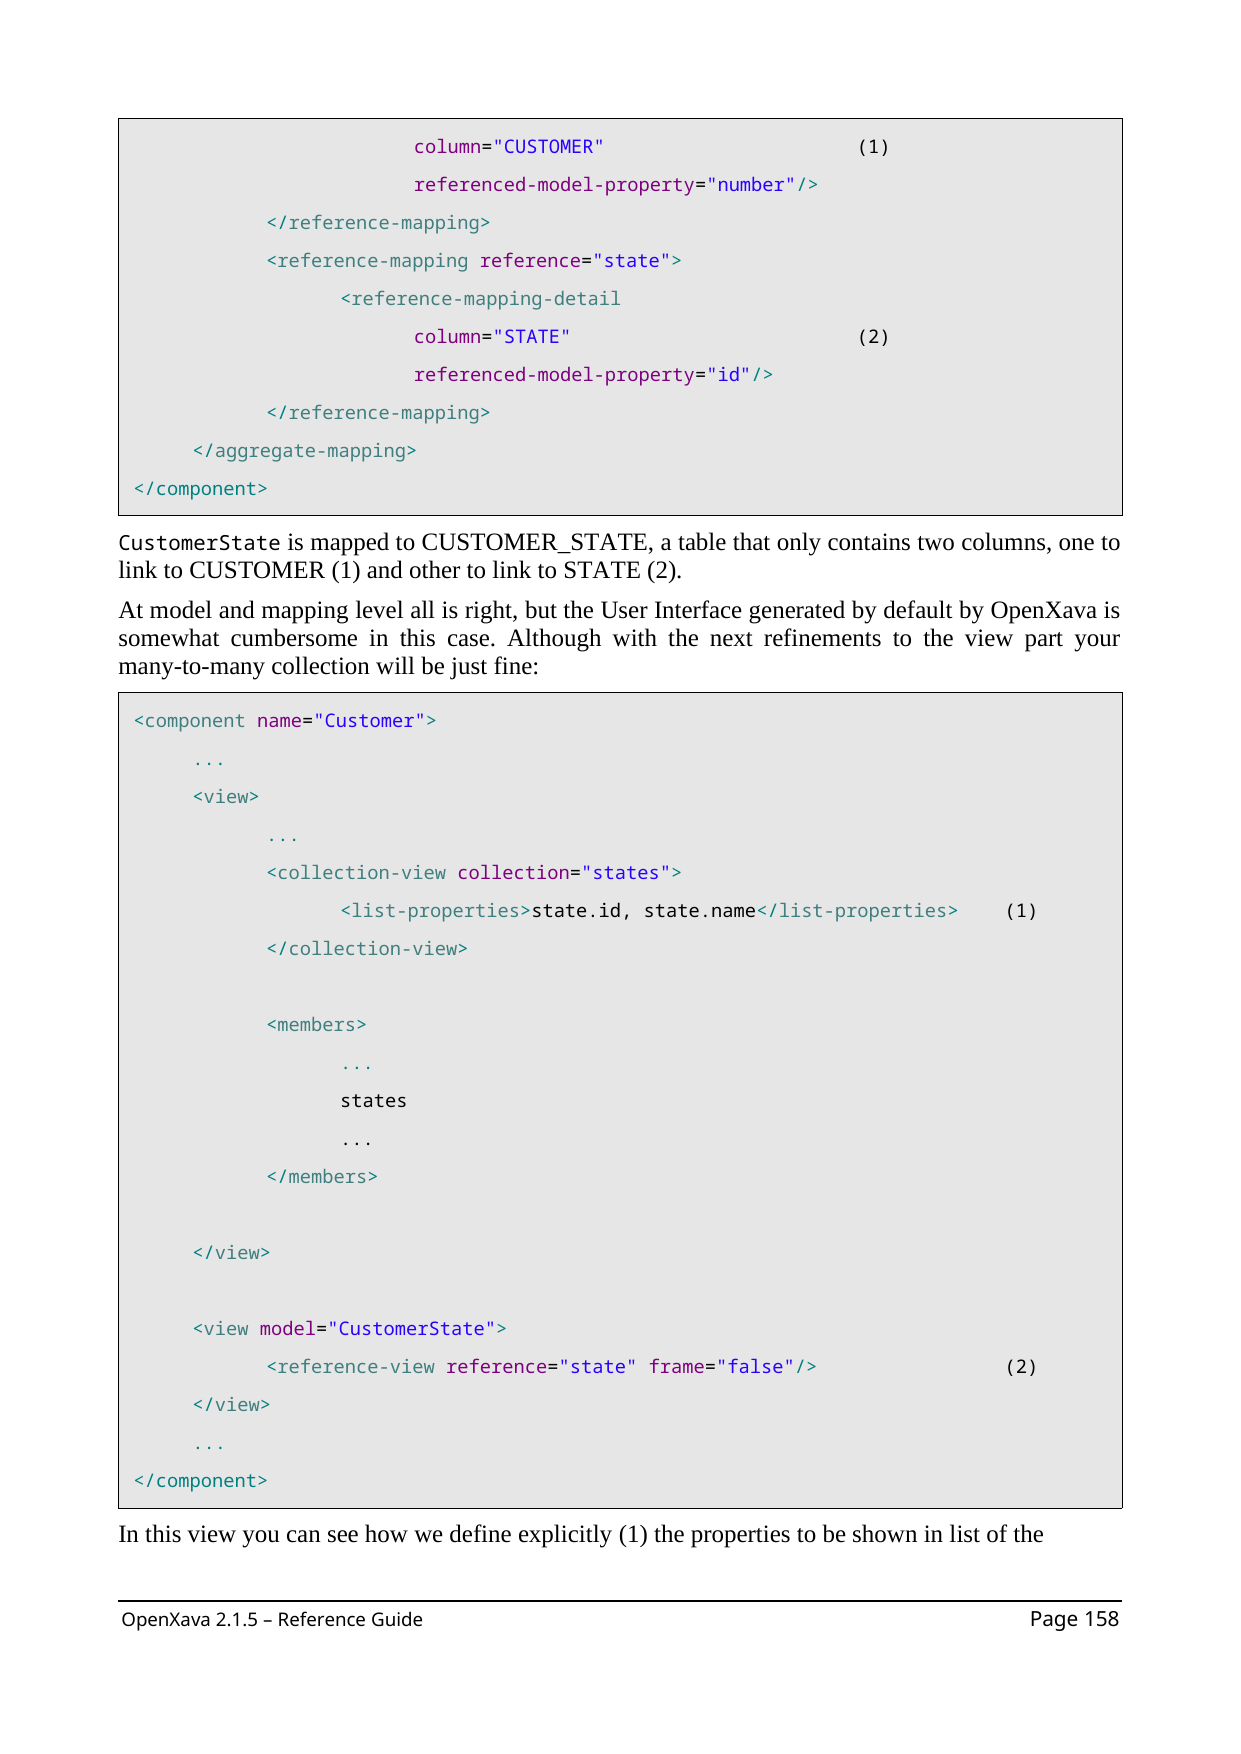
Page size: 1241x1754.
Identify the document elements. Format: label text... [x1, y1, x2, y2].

text </aggregate-mapping> [119, 422, 1122, 460]
text <component name="Customer"> [119, 693, 1122, 730]
text </collection-view> [119, 920, 1122, 958]
text referenced-model-property="number"/> [119, 156, 1122, 194]
text At model and mapping level all is right, but the User Interface generated by default by OpenXava is somewhat cumbersome in this case. Although with the next refinements to the view part your many-to-many collection will be just fine: [118, 597, 1122, 680]
text ... [119, 806, 1122, 844]
text column="CUSTOMER" (1) [119, 119, 1122, 156]
text </view> [119, 1377, 1122, 1414]
text ... [119, 730, 1122, 768]
text </reference-mapping> [119, 384, 1122, 422]
text <list-properties>state.id, state.name</list-properties> (1) [119, 882, 1122, 920]
text <reference-mapping-detail [119, 270, 1122, 308]
text ... [119, 1110, 1122, 1148]
text </reference-mapping> [119, 194, 1122, 232]
text <reference-mapping reference="state"> [119, 232, 1122, 270]
text <members> [119, 996, 1122, 1034]
text <view> [119, 768, 1122, 806]
text </component> [119, 460, 1122, 515]
text states [119, 1072, 1122, 1110]
text CustomerState is mapped to CUSTOMER_STATE, a table that only contains two columns, one to link to CUSTOMER (1) and other to link to STATE (2). [118, 528, 1122, 584]
text column="STATE" (2) [119, 308, 1122, 346]
text </view> [119, 1224, 1122, 1262]
text ... [119, 1414, 1122, 1453]
text <collection-view collection="states"> [119, 844, 1122, 882]
text ... [119, 1034, 1122, 1072]
text <reference-view reference="state" frame="false"/> (2) [119, 1338, 1122, 1377]
text In this view you can see how we define explicitly (1) the properties to be shown in list of the [118, 1520, 1122, 1548]
text <view model="CustomerState"> [119, 1301, 1122, 1338]
text </component> [119, 1453, 1122, 1508]
text </members> [119, 1148, 1122, 1186]
text referenced-model-property="id"/> [119, 346, 1122, 384]
